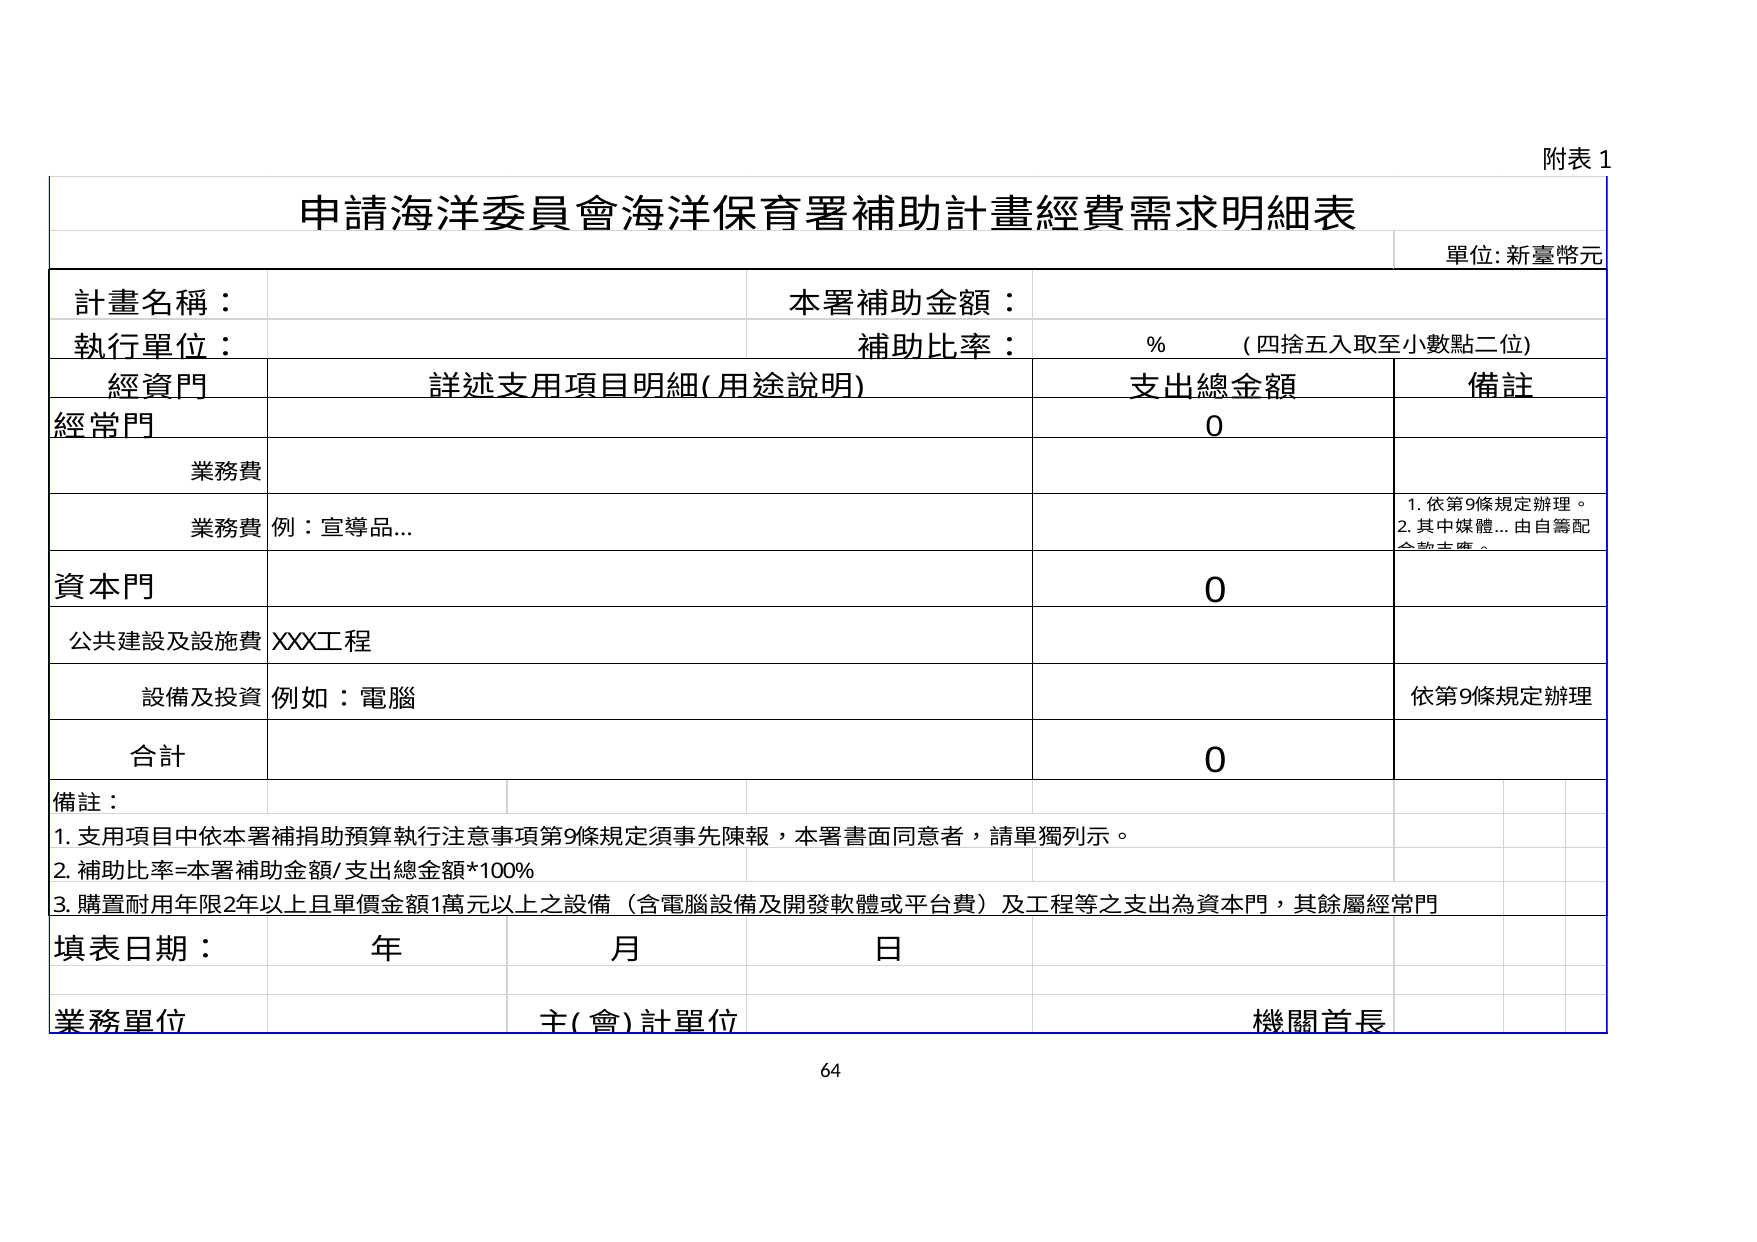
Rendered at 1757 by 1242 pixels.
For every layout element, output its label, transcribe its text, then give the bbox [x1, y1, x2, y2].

text 附表1 [48, 139, 1612, 176]
